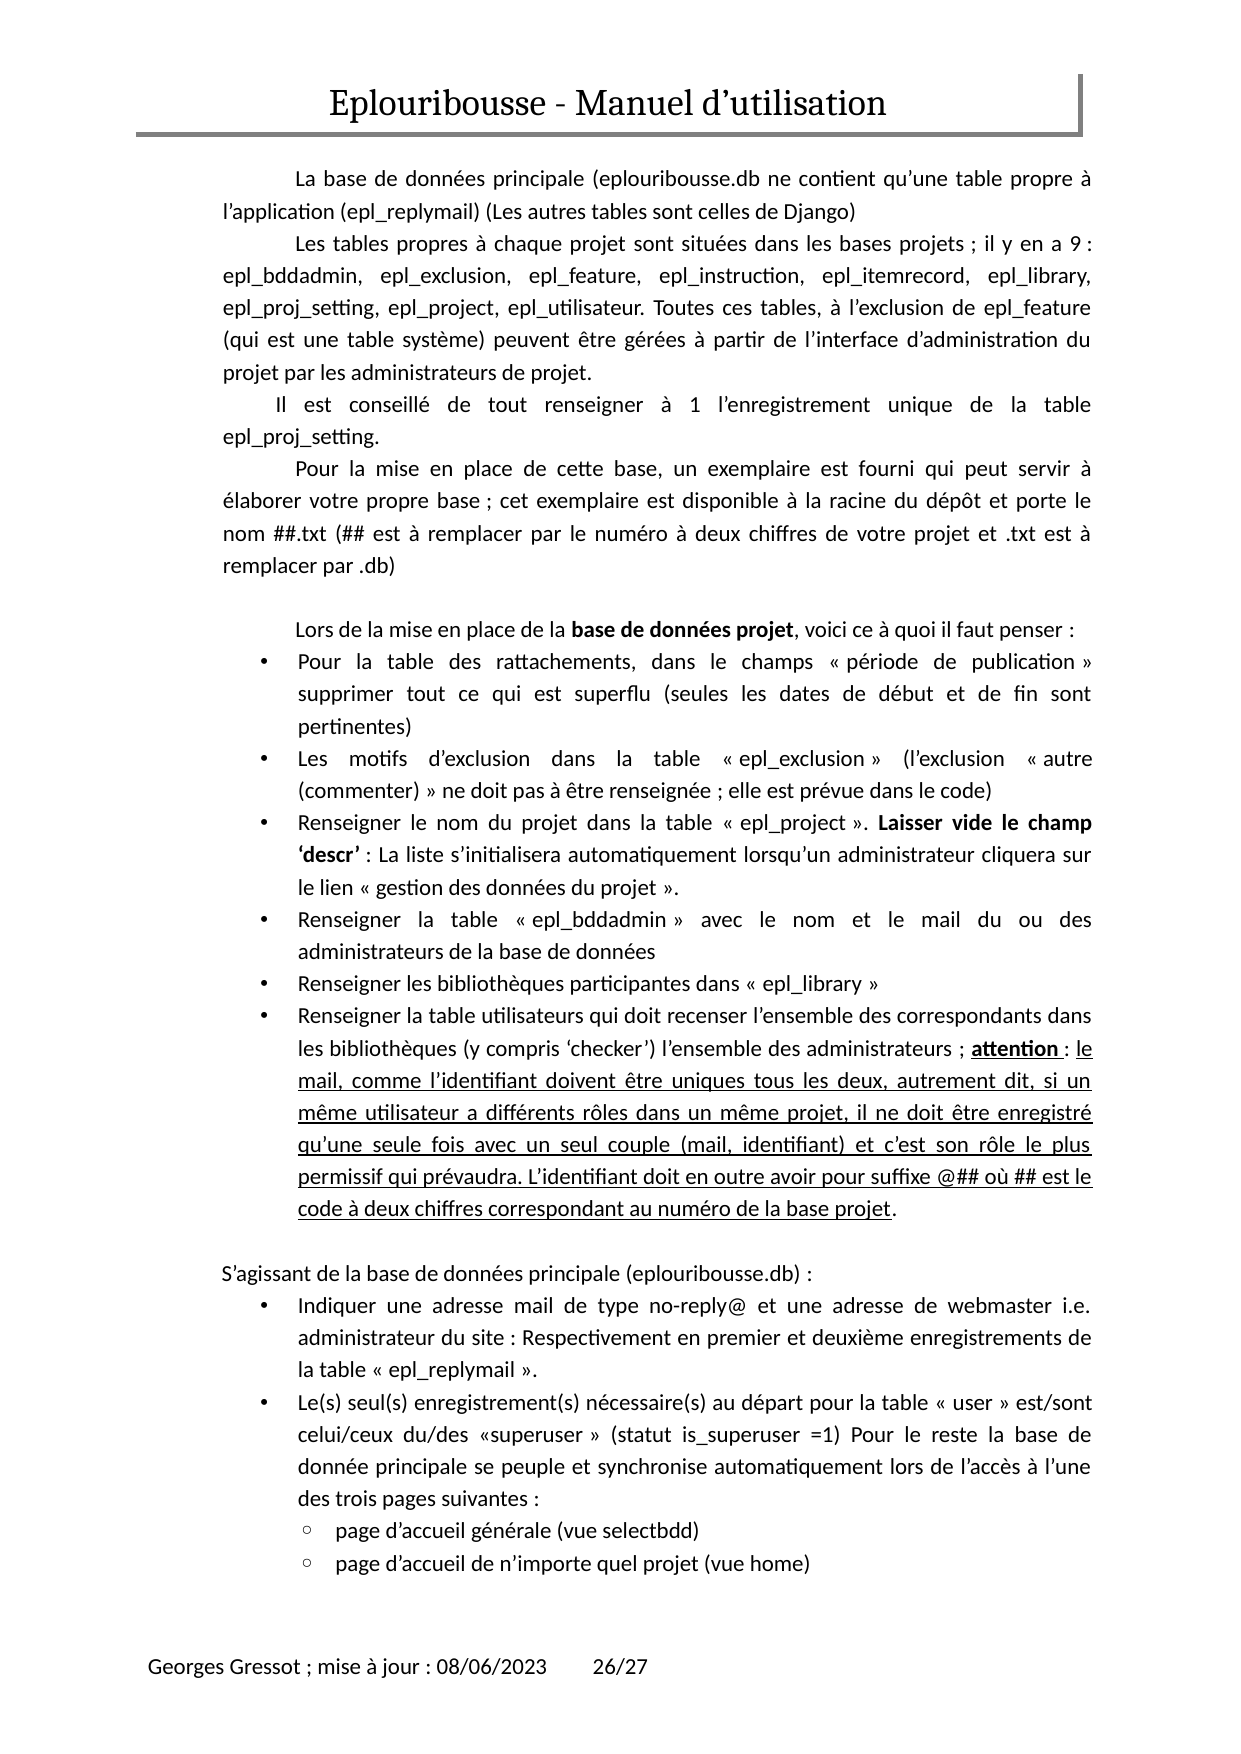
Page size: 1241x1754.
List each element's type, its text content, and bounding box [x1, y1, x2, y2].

list Renseigner le nom du projet dans la table « epl_project ». Laisser vide le champ ‘descr’ : La liste s’initialisera automatiquement lorsqu’un administrateur cliquera sur le lien « gestion des données du projet ». [260, 808, 1093, 901]
list Les tables propres à chaque projet sont situées dans les bases projets ; il y en a 9 : epl_bddadmin, epl_exclusion, epl_feature, epl_instruction, epl_itemrecord, epl_library, epl_proj_setting, epl_project, epl_utilisateur. Toutes ces tables, à l’exclusion de epl_feature (qui est une table système) peuvent être gérées à partir de l’interface d’administration du projet par les administrateurs de projet. [223, 229, 1093, 386]
list Renseigner la table « epl_bddadmin » avec le nom et le mail du ou des administrateurs de la base de données [260, 905, 1093, 965]
list S’agissant de la base de données principale (eplouribousse.db) : [221, 1259, 1093, 1287]
list La base de données principale (eplouribousse.db ne contient qu’une table propre à l’application (epl_replymail) (Les autres tables sont celles de Django) [223, 164, 1093, 225]
list Indiquer une adresse mail de type no-reply@ et une adresse de webmaster i.e. administrateur du site : Respectivement en premier et deuxième enregistrements de la table « epl_replymail ». [260, 1291, 1093, 1383]
list Le(s) seul(s) enregistrement(s) nécessaire(s) au départ pour la table « user » est/sont celui/ceux du/des «superuser » (statut is_superuser =1) Pour le reste la base de donnée principale se peuple et synchronise automatiquement lors de l’accès à l’une des trois pages suivantes : [260, 1388, 1093, 1512]
list Lors de la mise en place de la base de données projet, voici ce à quoi il faut penser : [223, 615, 1093, 643]
list page d’accueil générale (vue selectbdd) [298, 1516, 1093, 1544]
list Les motifs d’exclusion dans la table « epl_exclusion » (l’exclusion « autre (commenter) » ne doit pas à être renseignée ; elle est prévue dans le code) [260, 744, 1093, 804]
list Il est conseillé de tout renseigner à 1 l’enregistrement unique de la table epl_proj_setting. [223, 390, 1093, 450]
list Renseigner les bibliothèques participantes dans « epl_library » [260, 969, 1093, 997]
list Pour la mise en place de cette base, un exemplaire est fourni qui peut servir à élaborer votre propre base ; cet exemplaire est disponible à la racine du dépôt et porte le nom ##.txt (## est à remplacer par le numéro à deux chiffres de votre projet et .txt est à remplacer par .db) [223, 454, 1093, 579]
list page d’accueil de n’importe quel projet (vue home) [298, 1549, 1093, 1577]
list Renseigner la table utilisateurs qui doit recenser l’ensemble des correspondants dans les bibliothèques (y compris ‘checker’) l’ensemble des administrateurs ; attention : le mail, comme l’identifiant doivent être uniques tous les deux, autrement dit, si un même utilisateur a différents rôles dans un même projet, il ne doit être enregistré qu’une seule fois avec un seul couple (mail, identifiant) et c’est son rôle le plus permissif qui prévaudra. L’identifiant doit en outre avoir pour suffixe @## où ## est le code à deux chiffres correspondant au numéro de la base projet. [260, 1001, 1093, 1223]
list Pour la table des rattachements, dans le champs « période de publication » supprimer tout ce qui est superflu (seules les dates de début et de fin sont pertinentes) [260, 647, 1093, 740]
